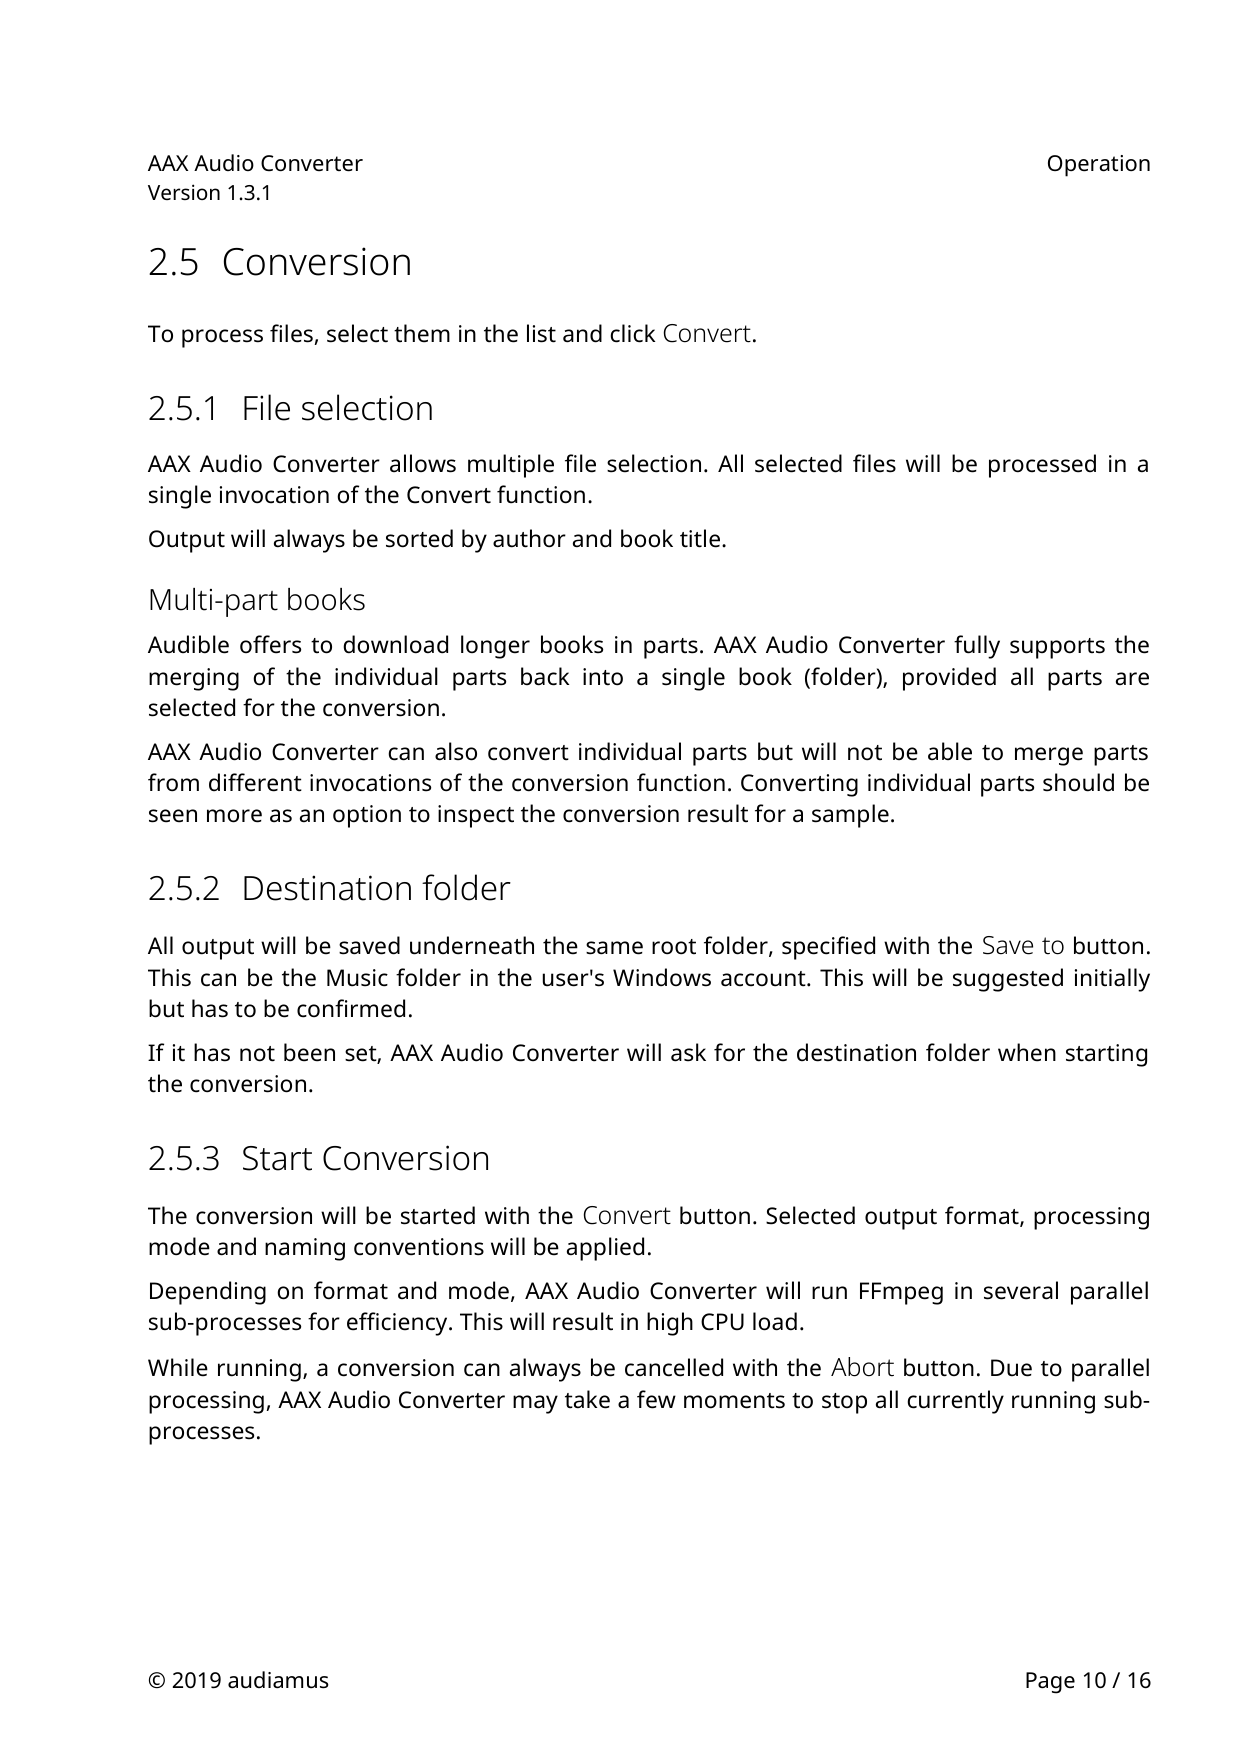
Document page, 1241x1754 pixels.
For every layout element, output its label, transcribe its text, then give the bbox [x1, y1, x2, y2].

text AAX Audio Converter allows multiple file selection. All selected files will be processed in a single invocation of the Convert function. [148, 448, 1152, 511]
text Audible offers to download longer books in parts. AAX Audio Converter fully supports the merging of the individual parts back into a single book (folder), provided all parts are selected for the conversion. [148, 629, 1152, 723]
text All output will be saved underneath the same root folder, specified with the Save to button. This can be the Music folder in the user's Windows account. This will be suggested initially but has to be confirmed. [148, 928, 1152, 1024]
text If it has not been set, AAX Audio Converter will ask for the destination folder when starting the conversion. [148, 1037, 1152, 1099]
subtitle Multi-part books [148, 579, 1152, 619]
text While running, a conversion can always be cancelled with the Abort button. Due to parallel processing, AAX Audio Converter may take a few moments to stop all currently running sub-processes. [148, 1350, 1152, 1446]
text To process files, select them in the list and click Convert. [148, 316, 1152, 350]
text Output will always be sorted by author and book title. [148, 523, 1152, 554]
subtitle Start Conversion [148, 1134, 1152, 1180]
text The conversion will be started with the Convert button. Selected output format, processing mode and naming conventions will be applied. [148, 1197, 1152, 1263]
subtitle File selection [148, 385, 1152, 430]
text Depending on format and mode, AAX Audio Converter will run FFmpeg in several parallel sub-processes for efficiency. This will result in high CPU load. [148, 1275, 1152, 1337]
subtitle Destination folder [148, 865, 1152, 910]
text AAX Audio Converter can also convert individual parts but will not be able to merge parts from different invocations of the conversion function. Converting individual parts should be seen more as an option to inspect the conversion result for a sample. [148, 736, 1152, 829]
subtitle Conversion [148, 235, 1152, 286]
